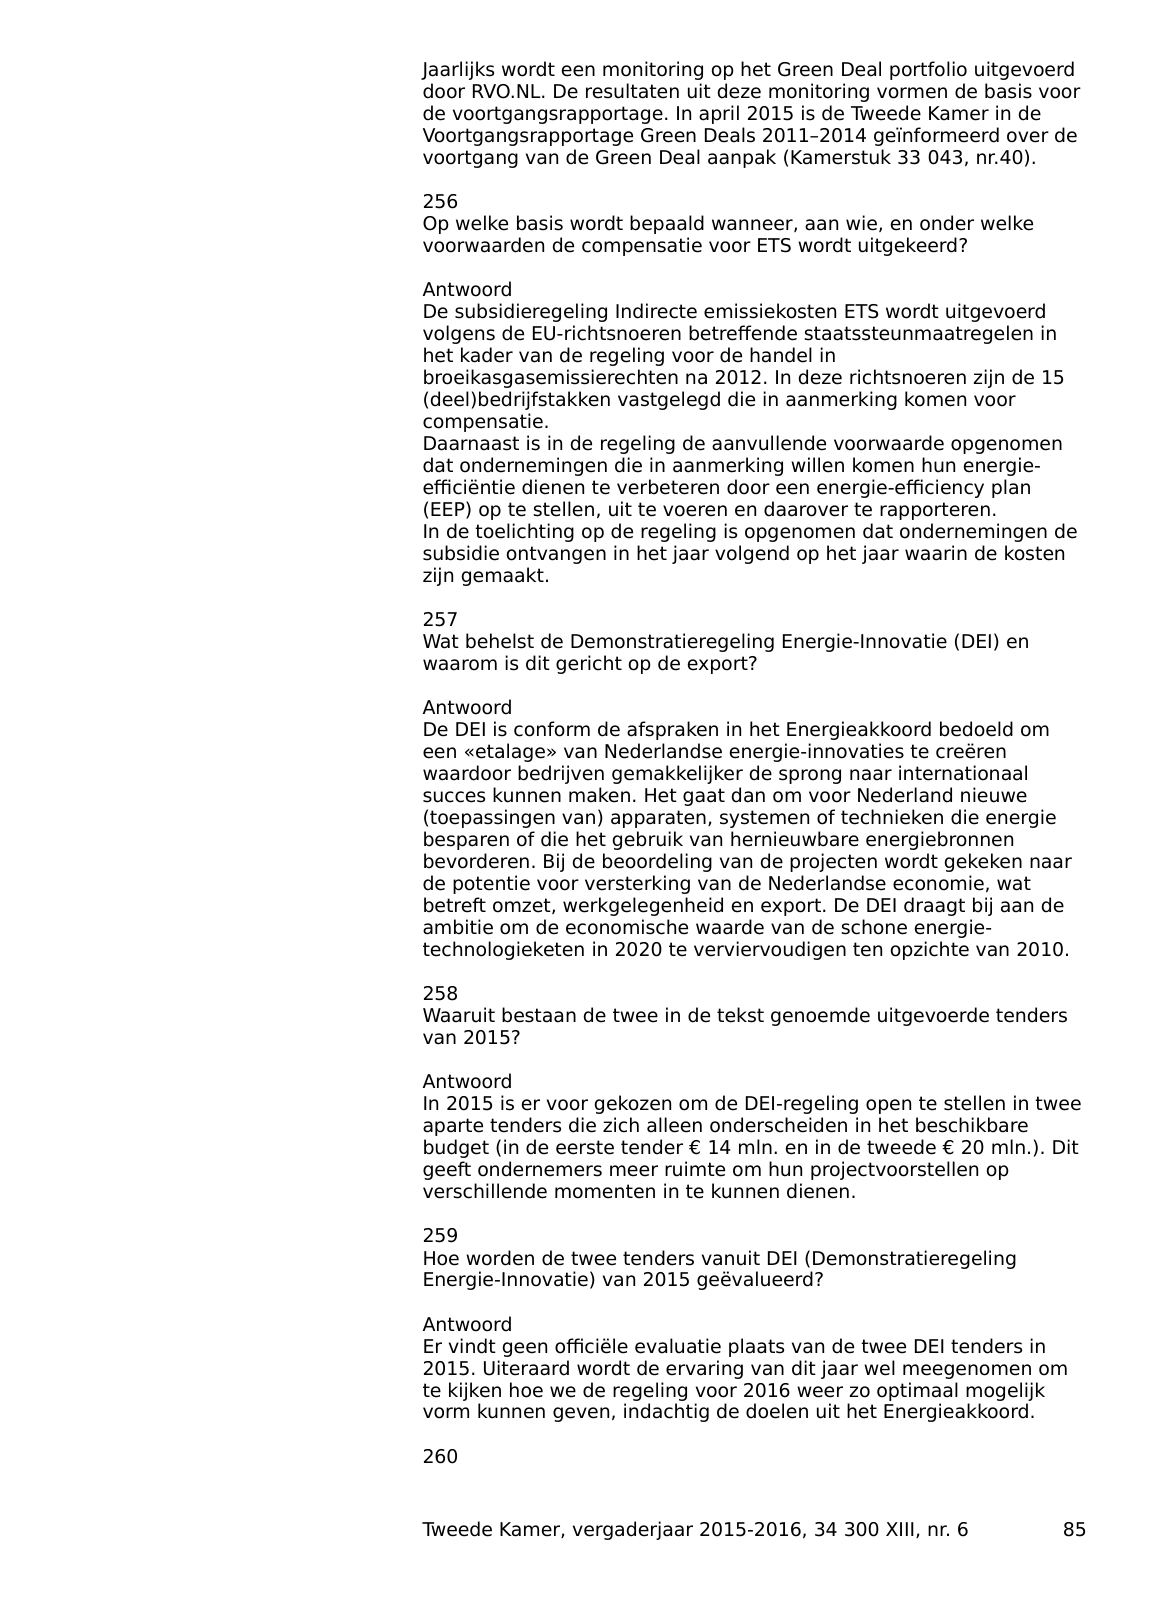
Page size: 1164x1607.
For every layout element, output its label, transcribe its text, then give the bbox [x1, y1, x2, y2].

text Op welke basis wordt bepaald wanneer, aan wie, en onder welke voorwaarden de compensatie voor ETS wordt uitgekeerd? [422, 213, 1087, 257]
text 256 [422, 191, 1087, 213]
text 257 [422, 609, 1087, 631]
text De DEI is conform de afspraken in het Energieakkoord bedoeld om een «etalage» van Nederlandse energie-innovaties te creëren waardoor bedrijven gemakkelijker de sprong naar internationaal succes kunnen maken. Het gaat dan om voor Nederland nieuwe (toepassingen van) apparaten, systemen of technieken die energie besparen of die het gebruik van hernieuwbare energiebronnen bevorderen. Bij de beoordeling van de projecten wordt gekeken naar de potentie voor versterking van de Nederlandse economie, wat betreft omzet, werkgelegenheid en export. De DEI draagt bij aan de ambitie om de economische waarde van de schone energie-technologieketen in 2020 te verviervoudigen ten opzichte van 2010. [422, 719, 1087, 961]
text Wat behelst de Demonstratieregeling Energie-Innovatie (DEI) en waarom is dit gericht op de export? [422, 631, 1087, 675]
text De subsidieregeling Indirecte emissiekosten ETS wordt uitgevoerd volgens de EU-richtsnoeren betreffende staatssteunmaatregelen in het kader van de regeling voor de handel in broeikasgasemissierechten na 2012. In deze richtsnoeren zijn de 15 (deel)bedrijfstakken vastgelegd die in aanmerking komen voor compensatie. [422, 301, 1087, 433]
text 258 [422, 983, 1087, 1005]
text Jaarlijks wordt een monitoring op het Green Deal portfolio uitgevoerd door RVO.NL. De resultaten uit deze monitoring vormen de basis voor de voortgangsrapportage. In april 2015 is de Tweede Kamer in de Voortgangsrapportage Green Deals 2011–2014 geïnformeerd over de voortgang van de Green Deal aanpak (Kamerstuk 33 043, nr.40). [422, 59, 1087, 169]
text Hoe worden de twee tenders vanuit DEI (Demonstratieregeling Energie-Innovatie) van 2015 geëvalueerd? [422, 1247, 1087, 1291]
text 260 [422, 1446, 1087, 1468]
text Antwoord [422, 279, 1087, 301]
text In 2015 is er voor gekozen om de DEI-regeling open te stellen in twee aparte tenders die zich alleen onderscheiden in het beschikbare budget (in de eerste tender € 14 mln. en in de tweede € 20 mln.). Dit geeft ondernemers meer ruimte om hun projectvoorstellen op verschillende momenten in te kunnen dienen. [422, 1093, 1087, 1203]
text Antwoord [422, 1071, 1087, 1093]
text Antwoord [422, 697, 1087, 719]
text Waaruit bestaan de twee in de tekst genoemde uitgevoerde tenders van 2015? [422, 1005, 1087, 1049]
text In de toelichting op de regeling is opgenomen dat ondernemingen de subsidie ontvangen in het jaar volgend op het jaar waarin de kosten zijn gemaakt. [422, 521, 1087, 587]
text Antwoord [422, 1313, 1087, 1336]
text Daarnaast is in de regeling de aanvullende voorwaarde opgenomen dat ondernemingen die in aanmerking willen komen hun energie-efficiëntie dienen te verbeteren door een energie-efficiency plan (EEP) op te stellen, uit te voeren en daarover te rapporteren. [422, 433, 1087, 521]
text 259 [422, 1225, 1087, 1247]
text Er vindt geen officiële evaluatie plaats van de twee DEI tenders in 2015. Uiteraard wordt de ervaring van dit jaar wel meegenomen om te kijken hoe we de regeling voor 2016 weer zo optimaal mogelijk vorm kunnen geven, indachtig de doelen uit het Energieakkoord. [422, 1336, 1087, 1423]
